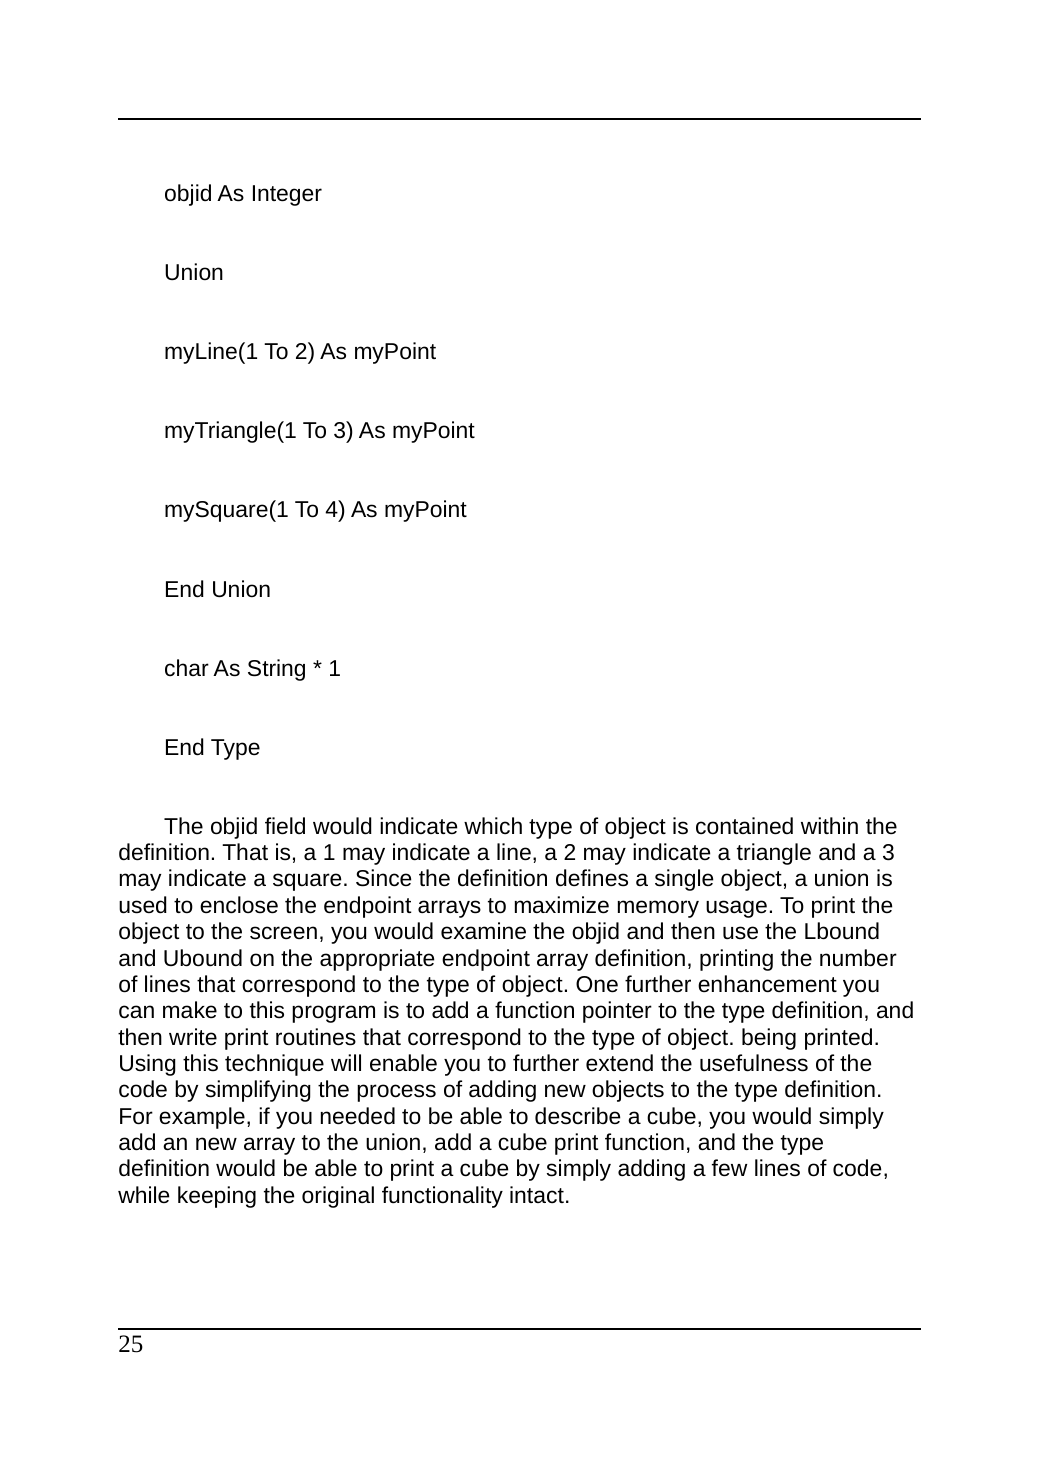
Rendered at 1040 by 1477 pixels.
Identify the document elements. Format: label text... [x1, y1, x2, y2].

text mySquare(1 To 4) As myPoint [118, 496, 921, 523]
text End Type [118, 734, 921, 760]
text char As String * 1 [118, 654, 921, 681]
text myLine(1 To 2) As myPoint [118, 338, 921, 365]
text myTriangle(1 To 3) As myPoint [118, 417, 921, 444]
text objid As Integer [118, 180, 921, 207]
text End Union [118, 576, 921, 602]
text The objid field would indicate which type of object is contained within the definition. That is, a 1 may indicate a line, a 2 may indicate a triangle and a 3 may indicate a square. Since the definition defines a single object, a union is used to enclose the endpoint arrays to maximize memory usage. To print the object to the screen, you would examine the objid and then use the Lbound and Ubound on the appropriate endpoint array definition, printing the number of lines that correspond to the type of object. One further enhancement you can make to this program is to add a function pointer to the type definition, and then write print routines that correspond to the type of object. being printed. Using this technique will enable you to further extend the usefulness of the code by simplifying the process of adding new objects to the type definition. For example, if you needed to be able to describe a cube, you would simply add an new array to the union, add a cube print function, and the type definition would be able to print a cube by simply adding a few lines of code, while keeping the original functionality intact. [118, 813, 921, 1208]
text Union [118, 259, 921, 286]
